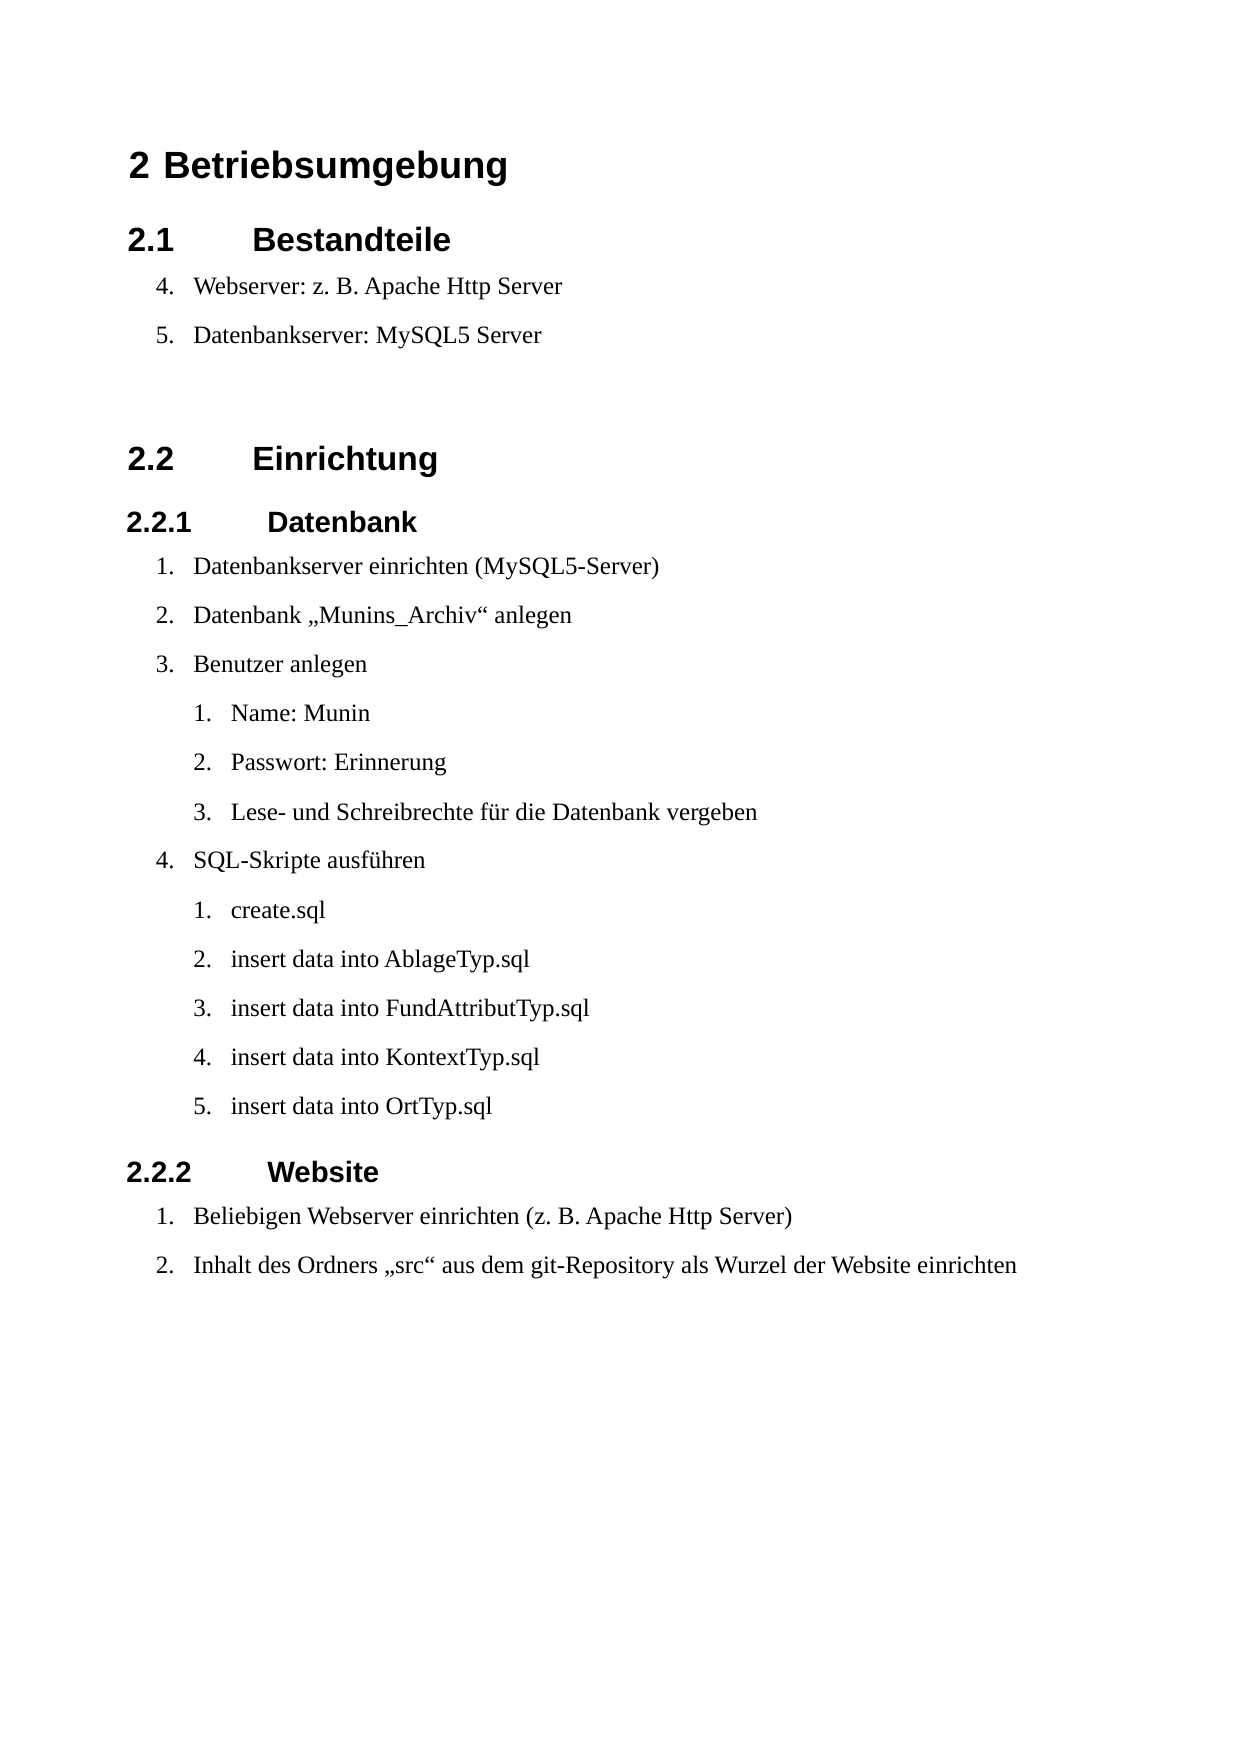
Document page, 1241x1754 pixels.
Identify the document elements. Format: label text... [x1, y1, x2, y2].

list insert data into KontextTyp.sql [193, 1042, 1122, 1071]
list Passwort: Erinnerung [193, 747, 1122, 776]
list Inhalt des Ordners „src“ aus dem git-Repository als Wurzel der Website einrichten [156, 1250, 1122, 1279]
subtitle Website [118, 1154, 1122, 1188]
list insert data into FundAttributTyp.sql [193, 993, 1122, 1022]
list Beliebigen Webserver einrichten (z. B. Apache Http Server) [156, 1201, 1122, 1229]
list Datenbankserver: MySQL5 Server [156, 320, 1122, 349]
list Lese- und Schreibrechte für die Datenbank vergeben [193, 797, 1122, 825]
list Datenbank „Munins_Archiv“ anlegen [156, 600, 1122, 629]
list SQL-Skripte ausführen [156, 846, 1122, 874]
list Webserver: z. B. Apache Http Server [156, 271, 1122, 300]
list insert data into OrtTyp.sql [193, 1091, 1122, 1120]
list Benutzer anlegen [156, 649, 1122, 678]
subtitle Einrichtung [118, 439, 1122, 478]
subtitle Datenbank [118, 505, 1122, 539]
subtitle Bestandteile [118, 220, 1122, 259]
list Name: Munin [193, 698, 1122, 727]
subtitle Betriebsumgebung [118, 143, 1122, 187]
list insert data into AblageTyp.sql [193, 944, 1122, 972]
list create.sql [193, 895, 1122, 923]
list Datenbankserver einrichten (MySQL5-Server) [156, 551, 1122, 580]
